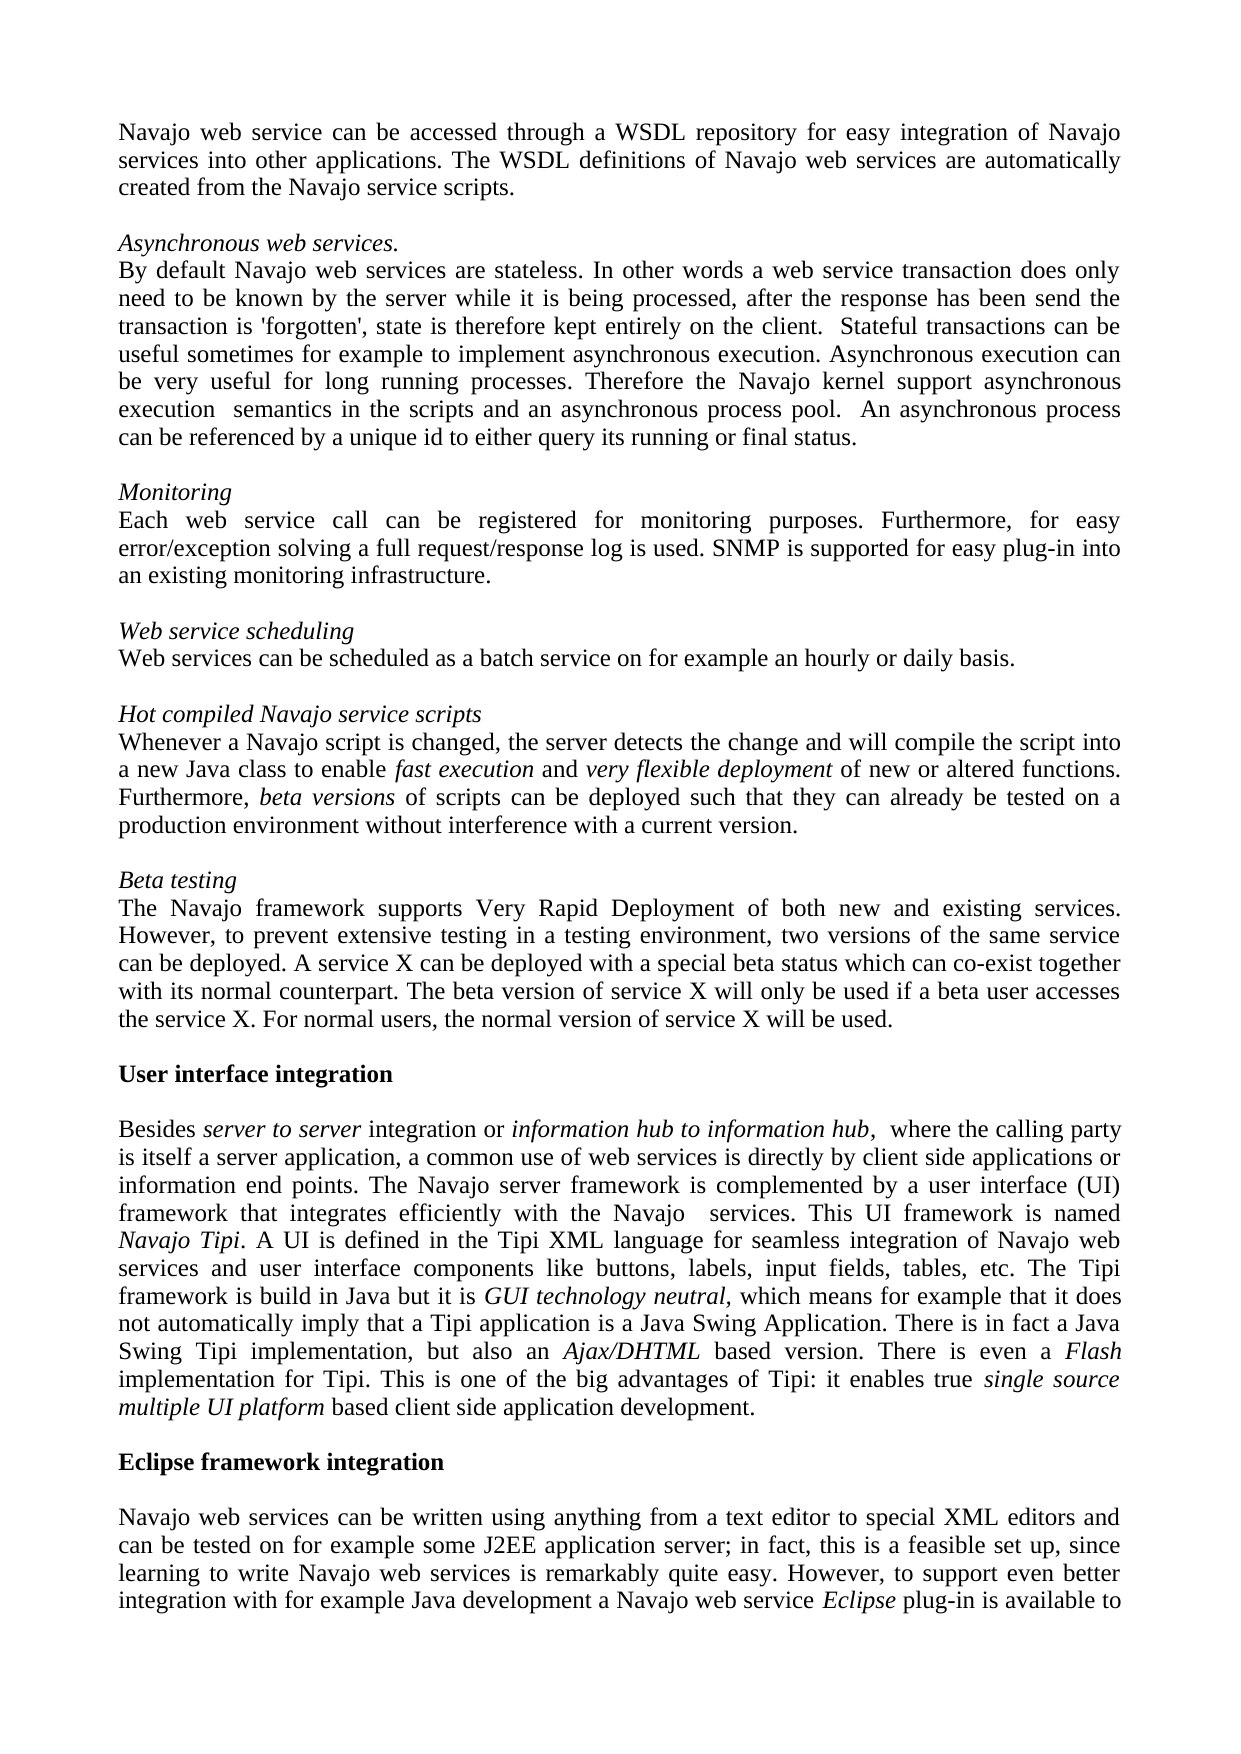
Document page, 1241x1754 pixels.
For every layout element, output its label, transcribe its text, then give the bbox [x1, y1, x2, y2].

text Web service scheduling [118, 617, 1122, 644]
text Beta testing [118, 866, 1122, 894]
text By default Navajo web services are stateless. In other words a web service transaction does only need to be known by the server while it is being processed, after the response has been send the transaction is 'forgotten', state is therefore kept entirely on the client. Stateful transactions can be useful sometimes for example to implement asynchronous execution. Asynchronous execution can be very useful for long running processes. Therefore the Navajo kernel support asynchronous execution semantics in the scripts and an asynchronous process pool. An asynchronous process can be referenced by a unique id to either query its running or final status. [118, 257, 1122, 451]
text Hot compiled Navajo service scripts [118, 700, 1122, 728]
text Web services can be scheduled as a batch service on for example an hourly or daily basis. [118, 644, 1122, 672]
text Monitoring [118, 478, 1122, 506]
text Each web service call can be registered for monitoring purposes. Furthermore, for easy error/exception solving a full request/response log is used. SNMP is supported for easy plug-in into an existing monitoring infrastructure. [118, 506, 1122, 589]
text Besides server to server integration or information hub to information hub, where the calling party is itself a server application, a common use of web services is directly by client side applications or information end points. The Navajo server framework is complemented by a user interface (UI) framework that integrates efficiently with the Navajo services. This UI framework is named Navajo Tipi. A UI is defined in the Tipi XML language for seamless integration of Navajo web services and user interface components like buttons, labels, input fields, tables, etc. The Tipi framework is build in Java but it is GUI technology neutral, which means for example that it does not automatically imply that a Tipi application is a Java Swing Application. There is in fact a Java Swing Tipi implementation, but also an Ajax/DHTML based version. There is even a Flash implementation for Tipi. This is one of the big advantages of Tipi: it enables true single source multiple UI platform based client side application development. [118, 1116, 1122, 1420]
text User interface integration [118, 1060, 1122, 1088]
text The Navajo framework supports Very Rapid Deployment of both new and existing services. However, to prevent extensive testing in a testing environment, two versions of the same service can be deployed. A service X can be deployed with a special beta status which can co-exist together with its normal counterpart. The beta version of service X will only be used if a beta user accesses the service X. For normal users, the normal version of service X will be used. [118, 894, 1122, 1032]
text Whenever a Navajo script is changed, the server detects the change and will compile the script into a new Java class to enable fast execution and very flexible deployment of new or altered functions. Furthermore, beta versions of scripts can be deployed such that they can already be tested on a production environment without interference with a current version. [118, 728, 1122, 838]
text Asynchronous web services. [118, 229, 1122, 257]
text Navajo web services can be written using anything from a text editor to special XML editors and can be tested on for example some J2EE application server; in fact, this is a feasible set up, since learning to write Navajo web services is remarkably quite easy. However, to support even better integration with for example Java development a Navajo web service Eclipse plug-in is available to [118, 1503, 1122, 1614]
text Eclipse framework integration [118, 1448, 1122, 1476]
text Navajo web service can be accessed through a WSDL repository for easy integration of Navajo services into other applications. The WSDL definitions of Navajo web services are automatically created from the Navajo service scripts. [118, 118, 1122, 201]
